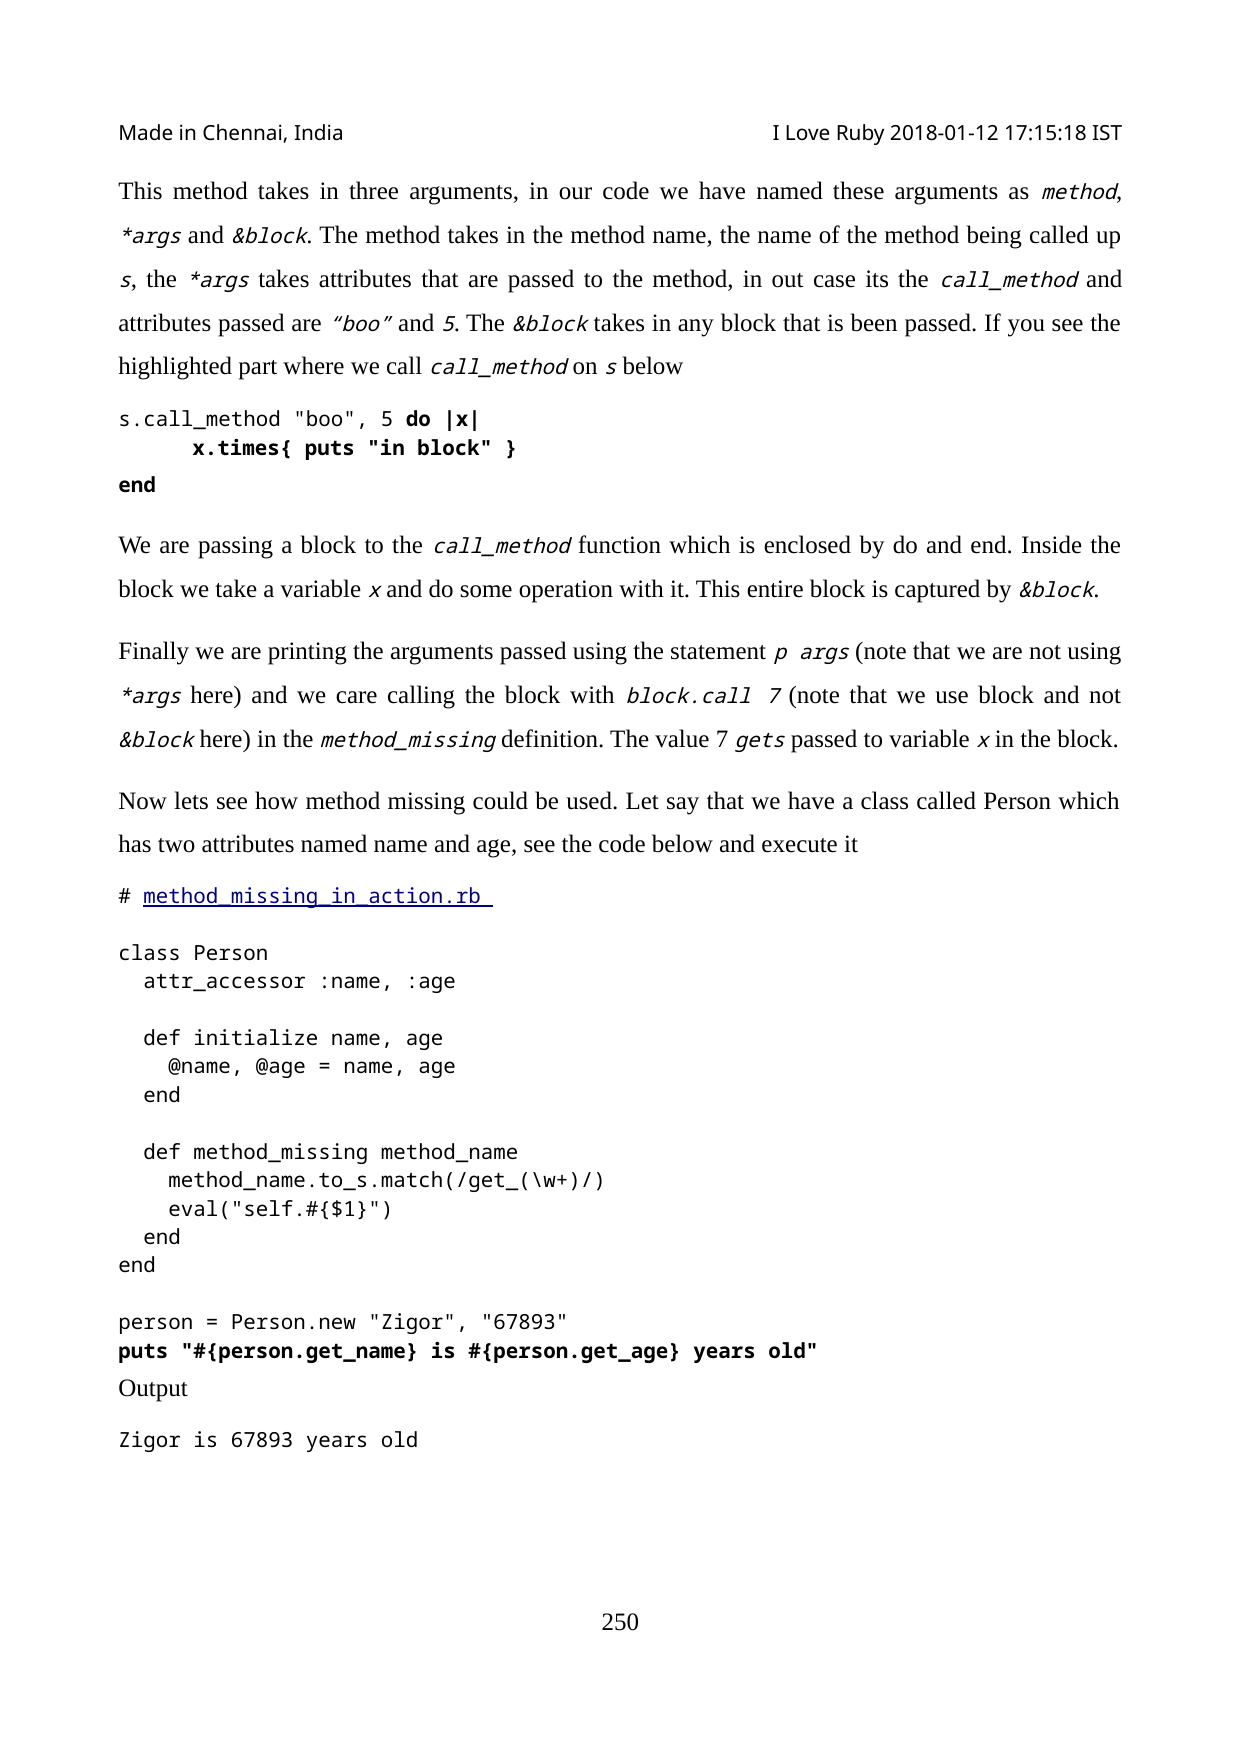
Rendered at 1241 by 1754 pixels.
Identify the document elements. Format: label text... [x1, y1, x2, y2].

text Finally we are printing the arguments passed using the statement p args (note that we are not using *args here) and we care calling the block with block.call 7 (note that we use block and not &block here) in the method_missing definition. The value 7 gets passed to variable x in the block. [118, 636, 1122, 753]
text @name, @age = name, age [118, 1052, 1122, 1080]
text eval("self.#{$1}") [118, 1194, 1122, 1222]
text Output [118, 1373, 1122, 1402]
text def initialize name, age [118, 1023, 1122, 1052]
text Now lets see how method missing could be used. Let say that we have a class called Person which has two attributes named name and age, see the code below and execute it [118, 786, 1122, 858]
text class Person [118, 938, 1122, 966]
text # method_missing_in_action.rb [118, 881, 1122, 909]
text s.call_method "boo", 5 do |x| [118, 404, 1122, 433]
text end [118, 1251, 1122, 1279]
text end [118, 470, 1122, 499]
text x.times{ puts "in block" } [118, 433, 1122, 461]
text We are passing a block to the call_method function which is enclosed by do and end. Inside the block we take a variable x and do some operation with it. This entire block is captured by &block. [118, 531, 1122, 604]
text attr_accessor :name, :age [118, 966, 1122, 995]
text puts "#{person.get_name} is #{person.get_age} years old" [118, 1336, 1122, 1364]
text person = Person.new "Zigor", "67893" [118, 1307, 1122, 1336]
text def method_missing method_name [118, 1137, 1122, 1165]
text This method takes in three arguments, in our code we have named these arguments as method, *args and &block. The method takes in the method name, the name of the method being called up s, the *args takes attributes that are passed to the method, in out case its the call_method and attributes passed are “boo” and 5. The &block takes in any block that is been passed. If you see the highlighted part where we call call_method on s below [118, 176, 1122, 381]
text end [118, 1080, 1122, 1108]
text method_name.to_s.match(/get_(\w+)/) [118, 1165, 1122, 1194]
text end [118, 1222, 1122, 1251]
text Zigor is 67893 years old [118, 1425, 1122, 1454]
